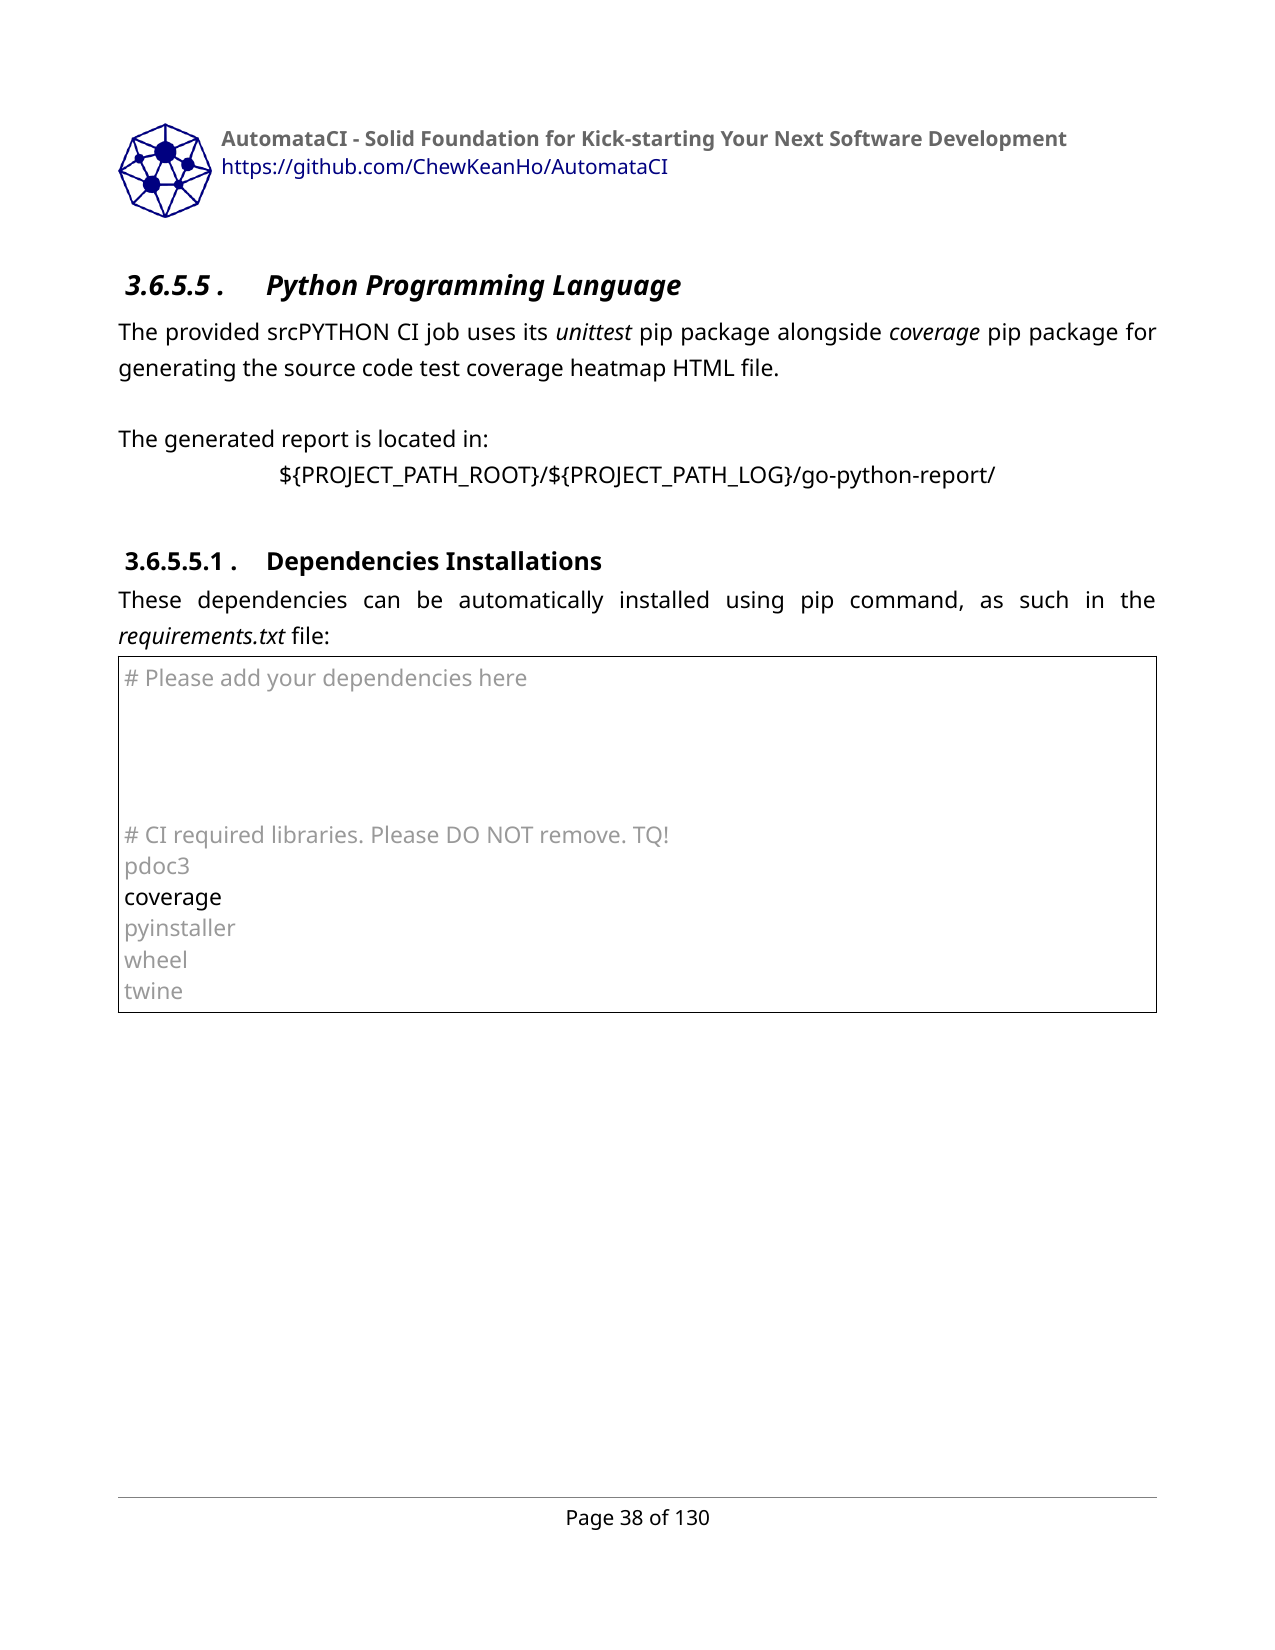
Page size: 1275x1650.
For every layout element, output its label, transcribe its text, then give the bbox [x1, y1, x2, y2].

picture [118, 123, 212, 218]
text The provided srcPYTHON CI job uses its unittest pip package alongside coverage pip package for generating the source code test coverage heatmap HTML file. [118, 316, 1157, 383]
subtitle Python Programming Language [118, 265, 1157, 303]
text These dependencies can be automatically installed using pip command, as such in the requirements.txt file: [118, 584, 1157, 651]
subtitle Dependencies Installations [118, 544, 1157, 577]
table_header # Please add your dependencies here # CI required libraries. Please DO NOT remove. TQ! pdoc3 coverage pyinstaller wheel twine [119, 657, 1156, 1012]
text ${PROJECT_PATH_ROOT}/${PROJECT_PATH_LOG}/go-python-report/ [118, 459, 1157, 491]
text The generated report is located in: [118, 423, 1157, 454]
